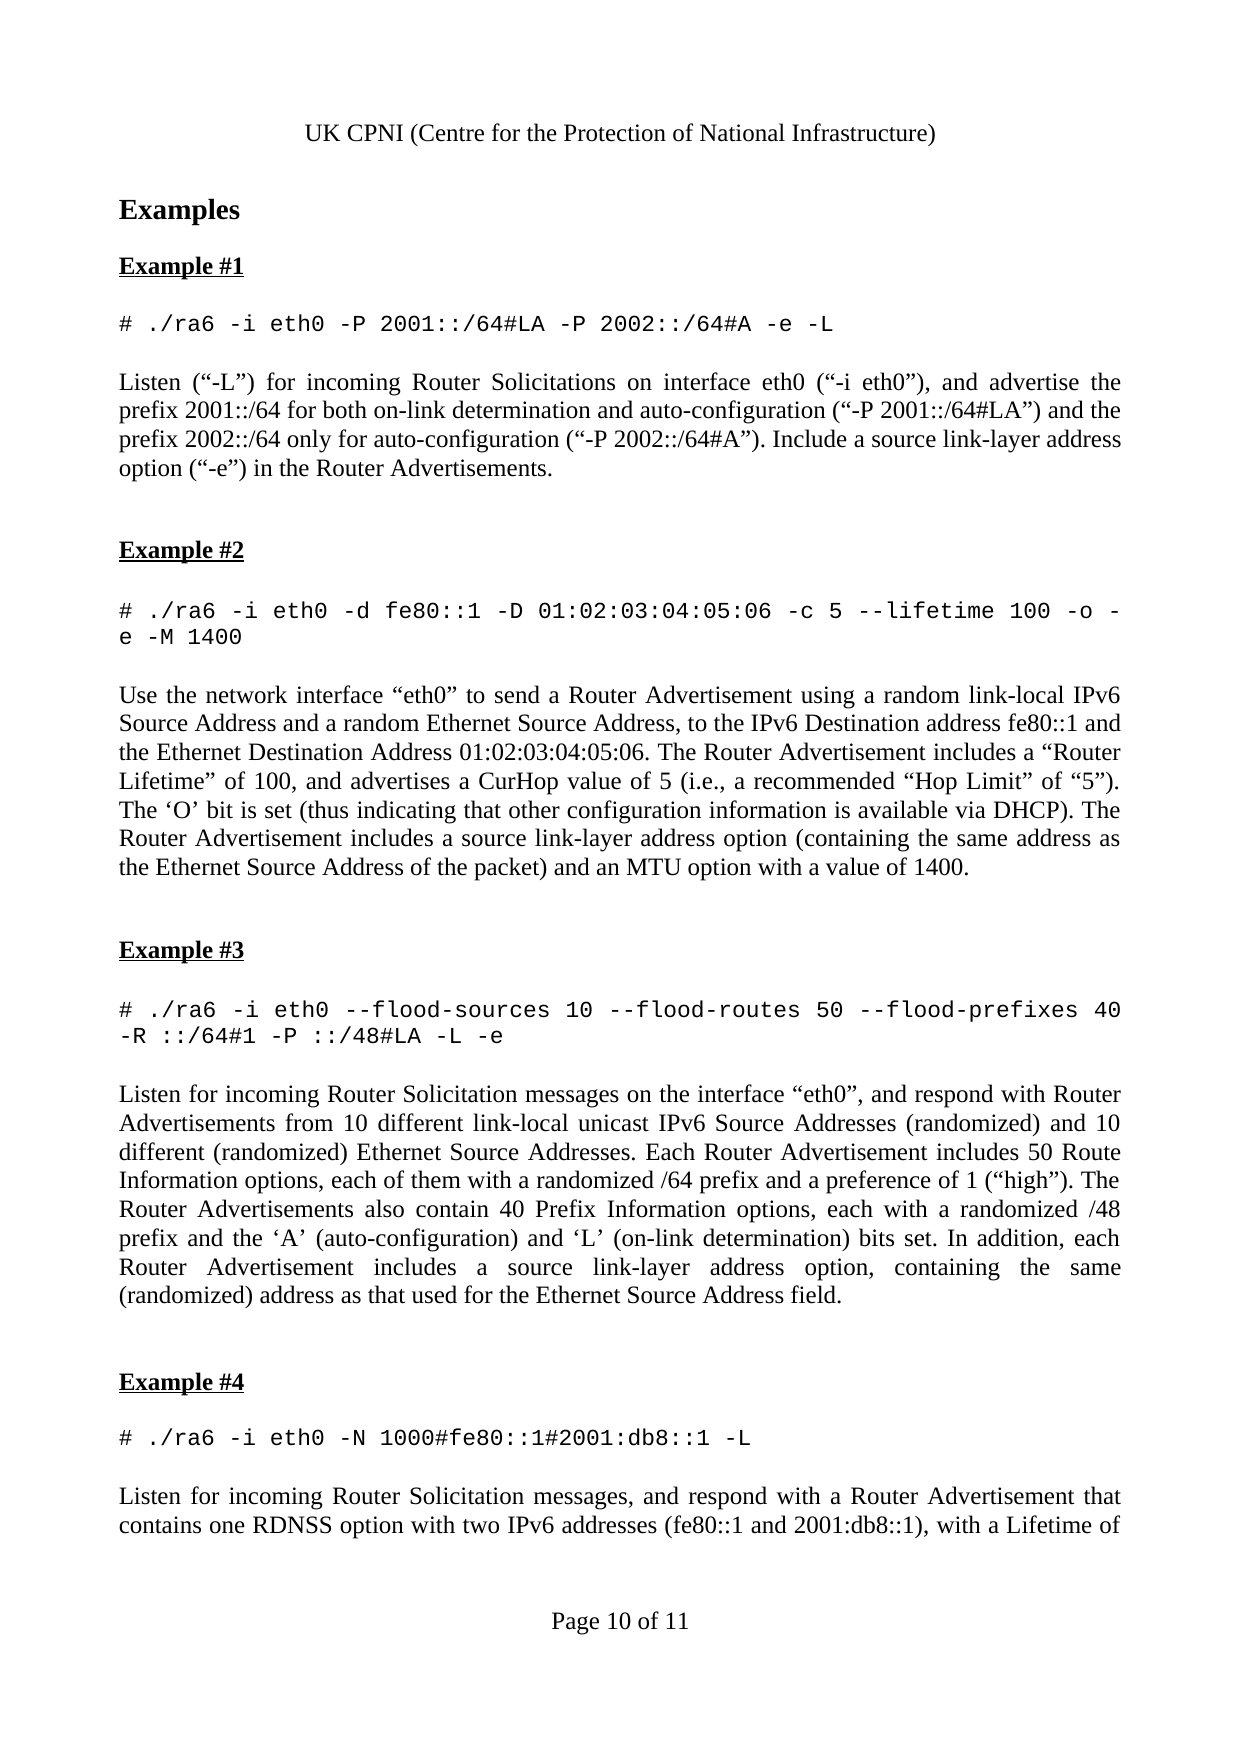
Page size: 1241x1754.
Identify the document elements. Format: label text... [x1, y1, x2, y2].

text Listen for incoming Router Solicitation messages, and respond with a Router Advertisement that contains one RDNSS option with two IPv6 addresses (fe80::1 and 2001:db8::1), with a Lifetime of [118, 1481, 1122, 1539]
text # ./ra6 -i eth0 --flood-sources 10 --flood-routes 50 --flood-prefixes 40 -R ::/64#1 -P ::/48#LA -L -e [118, 998, 1122, 1050]
subtitle Example #3 [118, 935, 1122, 963]
text Example #4 [118, 1367, 1122, 1395]
subtitle Example #1 [118, 251, 1122, 280]
subtitle Examples [118, 192, 1122, 226]
text # ./ra6 -i eth0 -N 1000#fe80::1#2001:db8::1 -L [118, 1426, 1122, 1452]
text Listen (“-L”) for incoming Router Solicitations on interface eth0 (“-i eth0”), and advertise the prefix 2001::/64 for both on-link determination and auto-configuration (“-P 2001::/64#LA”) and the prefix 2002::/64 only for auto-configuration (“-P 2002::/64#A”). Include a source link-layer address option (“-e”) in the Router Advertisements. [118, 367, 1122, 482]
text Use the network interface “eth0” to send a Router Advertisement using a random link-local IPv6 Source Address and a random Ethernet Source Address, to the IPv6 Destination address fe80::1 and the Ethernet Destination Address 01:02:03:04:05:06. The Router Advertisement includes a “Router Lifetime” of 100, and advertises a CurHop value of 5 (i.e., a recommended “Hop Limit” of “5”). The ‘O’ bit is set (thus indicating that other configuration information is available via DHCP). The Router Advertisement includes a source link-layer address option (containing the same address as the Ethernet Source Address of the packet) and an MTU option with a value of 1400. [118, 680, 1122, 881]
text # ./ra6 -i eth0 -d fe80::1 -D 01:02:03:04:05:06 -c 5 --lifetime 100 -o -e -M 1400 [118, 599, 1122, 651]
text # ./ra6 -i eth0 -P 2001::/64#LA -P 2002::/64#A -e -L [118, 312, 1122, 338]
text Listen for incoming Router Solicitation messages on the interface “eth0”, and respond with Router Advertisements from 10 different link-local unicast IPv6 Source Addresses (randomized) and 10 different (randomized) Ethernet Source Addresses. Each Router Advertisement includes 50 Route Information options, each of them with a randomized /64 prefix and a preference of 1 (“high”). The Router Advertisements also contain 40 Prefix Information options, each with a randomized /48 prefix and the ‘A’ (auto-configuration) and ‘L’ (on-link determination) bits set. In addition, each Router Advertisement includes a source link-layer address option, containing the same (randomized) address as that used for the Ethernet Source Address field. [118, 1079, 1122, 1309]
subtitle Example #2 [118, 535, 1122, 564]
